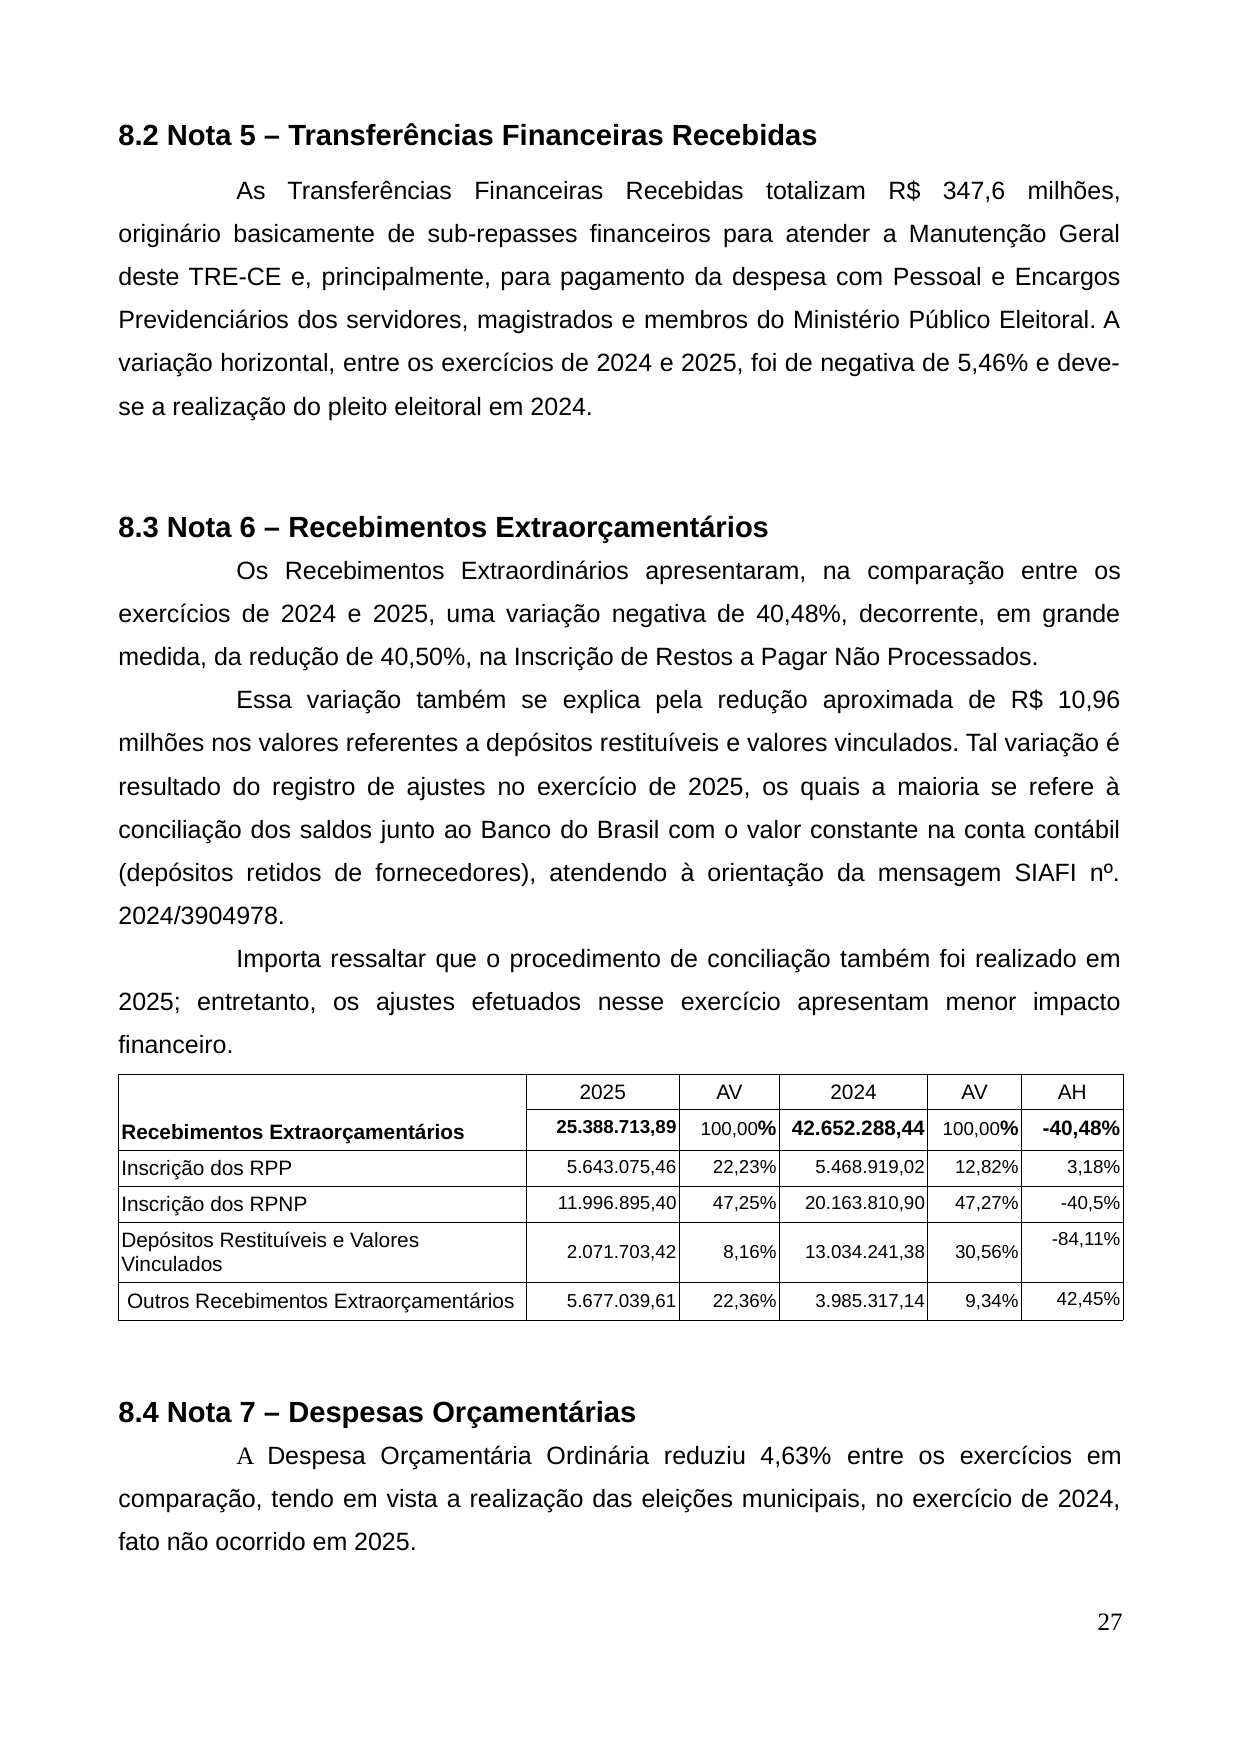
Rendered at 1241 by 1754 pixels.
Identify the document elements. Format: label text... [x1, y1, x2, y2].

table_cell 42,45% [1022, 1283, 1123, 1320]
table_cell 12,82% [928, 1151, 1021, 1186]
table_cell 100,00% [680, 1110, 779, 1150]
table_cell -84,11% [1022, 1223, 1123, 1282]
table_cell -40,48% [1022, 1110, 1123, 1150]
table_cell 3,18% [1022, 1151, 1123, 1186]
text As Transferências Financeiras Recebidas totalizam R$ 347,6 milhões, originário basicamente de sub-repasses financeiros para atender a Manutenção Geral deste TRE-CE e, principalmente, para pagamento da despesa com Pessoal e Encargos Previdenciários dos servidores, magistrados e membros do Ministério Público Eleitoral. A variação horizontal, entre os exercícios de 2024 e 2025, foi de negativa de 5,46% e deve-se a realização do pleito eleitoral em 2024. [118, 176, 1122, 420]
table_cell 30,56% [928, 1223, 1021, 1282]
table_cell Outros Recebimentos Extraorçamentários [119, 1283, 526, 1320]
subtitle 8.2 Nota 5 – Transferências Financeiras Recebidas [118, 118, 1122, 152]
table_cell Inscrição dos RPP [119, 1151, 526, 1186]
table_cell 3.985.317,14 [780, 1283, 927, 1320]
table_cell 25.388.713,89 [527, 1110, 679, 1150]
table_cell 47,25% [680, 1187, 779, 1222]
table_cell 22,23% [680, 1151, 779, 1186]
table_cell 5.677.039,61 [527, 1283, 679, 1320]
table_cell 5.468.919,02 [780, 1151, 927, 1186]
text Essa variação também se explica pela redução aproximada de R$ 10,96 milhões nos valores referentes a depósitos restituíveis e valores vinculados. Tal variação é resultado do registro de ajustes no exercício de 2025, os quais a maioria se refere à conciliação dos saldos junto ao Banco do Brasil com o valor constante na conta contábil (depósitos retidos de fornecedores), atendendo à orientação da mensagem SIAFI nº. 2024/3904978. [118, 685, 1122, 930]
text A Despesa Orçamentária Ordinária reduziu 4,63% entre os exercícios em comparação, tendo em vista a realização das eleições municipais, no exercício de 2024, fato não ocorrido em 2025. [118, 1441, 1122, 1556]
table_cell Inscrição dos RPNP [119, 1187, 526, 1222]
text Os Recebimentos Extraordinários apresentaram, na comparação entre os exercícios de 2024 e 2025, uma variação negativa de 40,48%, decorrente, em grande medida, da redução de 40,50%, na Inscrição de Restos a Pagar Não Processados. [118, 556, 1122, 671]
table_cell 100,00% [928, 1110, 1021, 1150]
table_cell Depósitos Restituíveis e Valores Vinculados [119, 1223, 526, 1282]
table_header AH [1022, 1075, 1123, 1109]
table_cell 8,16% [680, 1223, 779, 1282]
table_cell 5.643.075,46 [527, 1151, 679, 1186]
table_cell 42.652.288,44 [780, 1110, 927, 1150]
table_cell 9,34% [928, 1283, 1021, 1320]
table_header AV [928, 1075, 1021, 1109]
table_header Recebimentos Extraorçamentários [119, 1075, 526, 1150]
text Importa ressaltar que o procedimento de conciliação também foi realizado em 2025; entretanto, os ajustes efetuados nesse exercício apresentam menor impacto financeiro. [118, 944, 1122, 1059]
subtitle 8.3 Nota 6 – Recebimentos Extraorçamentários [118, 510, 1122, 543]
table_cell 20.163.810,90 [780, 1187, 927, 1222]
table_cell 22,36% [680, 1283, 779, 1320]
table_header 2024 [780, 1075, 927, 1109]
table_header AV [680, 1075, 779, 1109]
table_cell 47,27% [928, 1187, 1021, 1222]
table_cell 11.996.895,40 [527, 1187, 679, 1222]
table_cell -40,5% [1022, 1187, 1123, 1222]
subtitle 8.4 Nota 7 – Despesas Orçamentárias [118, 1395, 1122, 1428]
table_cell 13.034.241,38 [780, 1223, 927, 1282]
table_cell 2.071.703,42 [527, 1223, 679, 1282]
table_header 2025 [527, 1075, 679, 1109]
